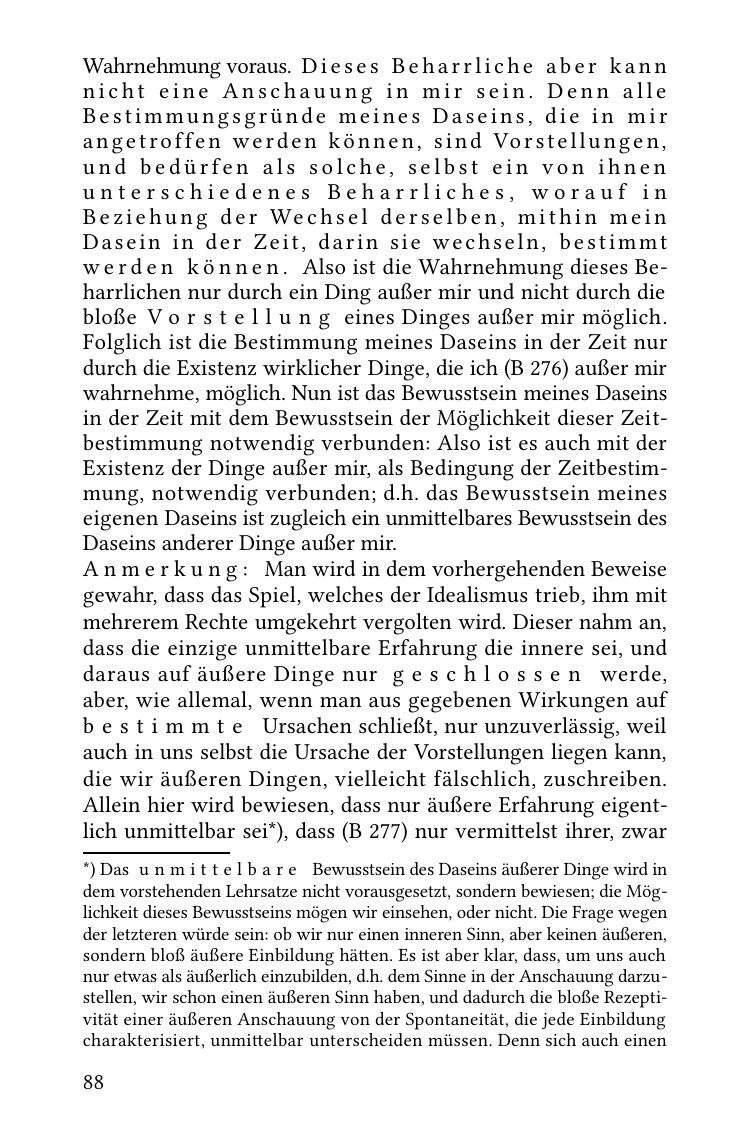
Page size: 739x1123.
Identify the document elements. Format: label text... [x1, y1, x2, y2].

text Wahrnehmung voraus. Dieses Beharrliche aber kann nicht eine Anschauung in mir sein. Denn alle Bestimmungsgründe meines Daseins, die in mir angetrof​fen werden können, sind Vorstellungen, und bedürfen als solche, selbst ein von ihnen unterschiedenes Beharrliches, worauf in Beziehung der Wechsel derselben, mithin mein Dasein in der Zeit, darin sie wechseln, bestimmt werden können. Also ist die Wahrnehmung dieses Be­harrlichen nur durch ein Ding außer mir und nicht durch die bloße Vorstellung eines Dinges außer mir möglich. Folglich ist die Bestimmung meines Daseins in der Zeit nur durch die Existenz wirklicher Dinge, die ich (B 276) außer mir wahrnehme, möglich. Nun ist das Bewusstsein meines Daseins in der Zeit mit dem Bewusstsein der Möglichkeit dieser Zeit­bestimmung notwendig verbunden: Also ist es auch mit der Existenz der Dinge außer mir, als Bedingung der Zeitbestim­mung, notwendig verbunden; d.h. das Bewusstsein meines eigenen Daseins ist zugleich ein unmittelbares Bewusstsein des Daseins anderer Dinge außer mir. [83, 53, 667, 556]
text ) Das unmit​telbare Bewusstsein des Daseins äußerer Dinge wird in dem vorstehenden Lehrsatze nicht vorausgesetzt, sondern bewiesen; die Mög­lichkeit dieses Bewusstseins mögen wir einsehen, oder nicht. Die Frage wegen der letzteren würde sein: ob wir nur einen inneren Sinn, aber keinen äußeren, sondern bloß äußere Einbildung hätten. Es ist aber klar, dass, um uns auch nur etwas als äußerlich einzubilden, d.h. dem Sinne in der Anschauung darzu­stellen, wir schon einen äußeren Sinn haben, und dadurch die bloße Rezepti­vität einer äußeren Anschauung von der Spontaneität, die jede Einbildung charakterisiert, unmittelbar unterscheiden müssen. Denn sich auch einen [83, 859, 667, 1051]
text Anmerkung: Man wird in dem vorhergehenden Beweise gewahr, dass das Spiel, welches der Idealismus trieb, ihm mit mehrerem Rechte umgekehrt vergolten wird. Dieser nahm an, dass die einzige unmittelbare Erfahrung die innere sei, und daraus auf äußere Dinge nur geschlossen werde, aber, wie allemal, wenn man aus gegebenen Wirkungen auf bestimmte Ursachen schließt, nur unzuverlässig, weil auch in uns selbst die Ursache der Vorstellungen liegen kann, die wir äußeren Dingen, vielleicht fälschlich, zuschreiben. Allein hier wird bewiesen, dass nur äußere Erfahrung eigent­lich unmittelbar sei), dass (B 277) nur vermittelst ihrer, zwar [83, 556, 667, 844]
